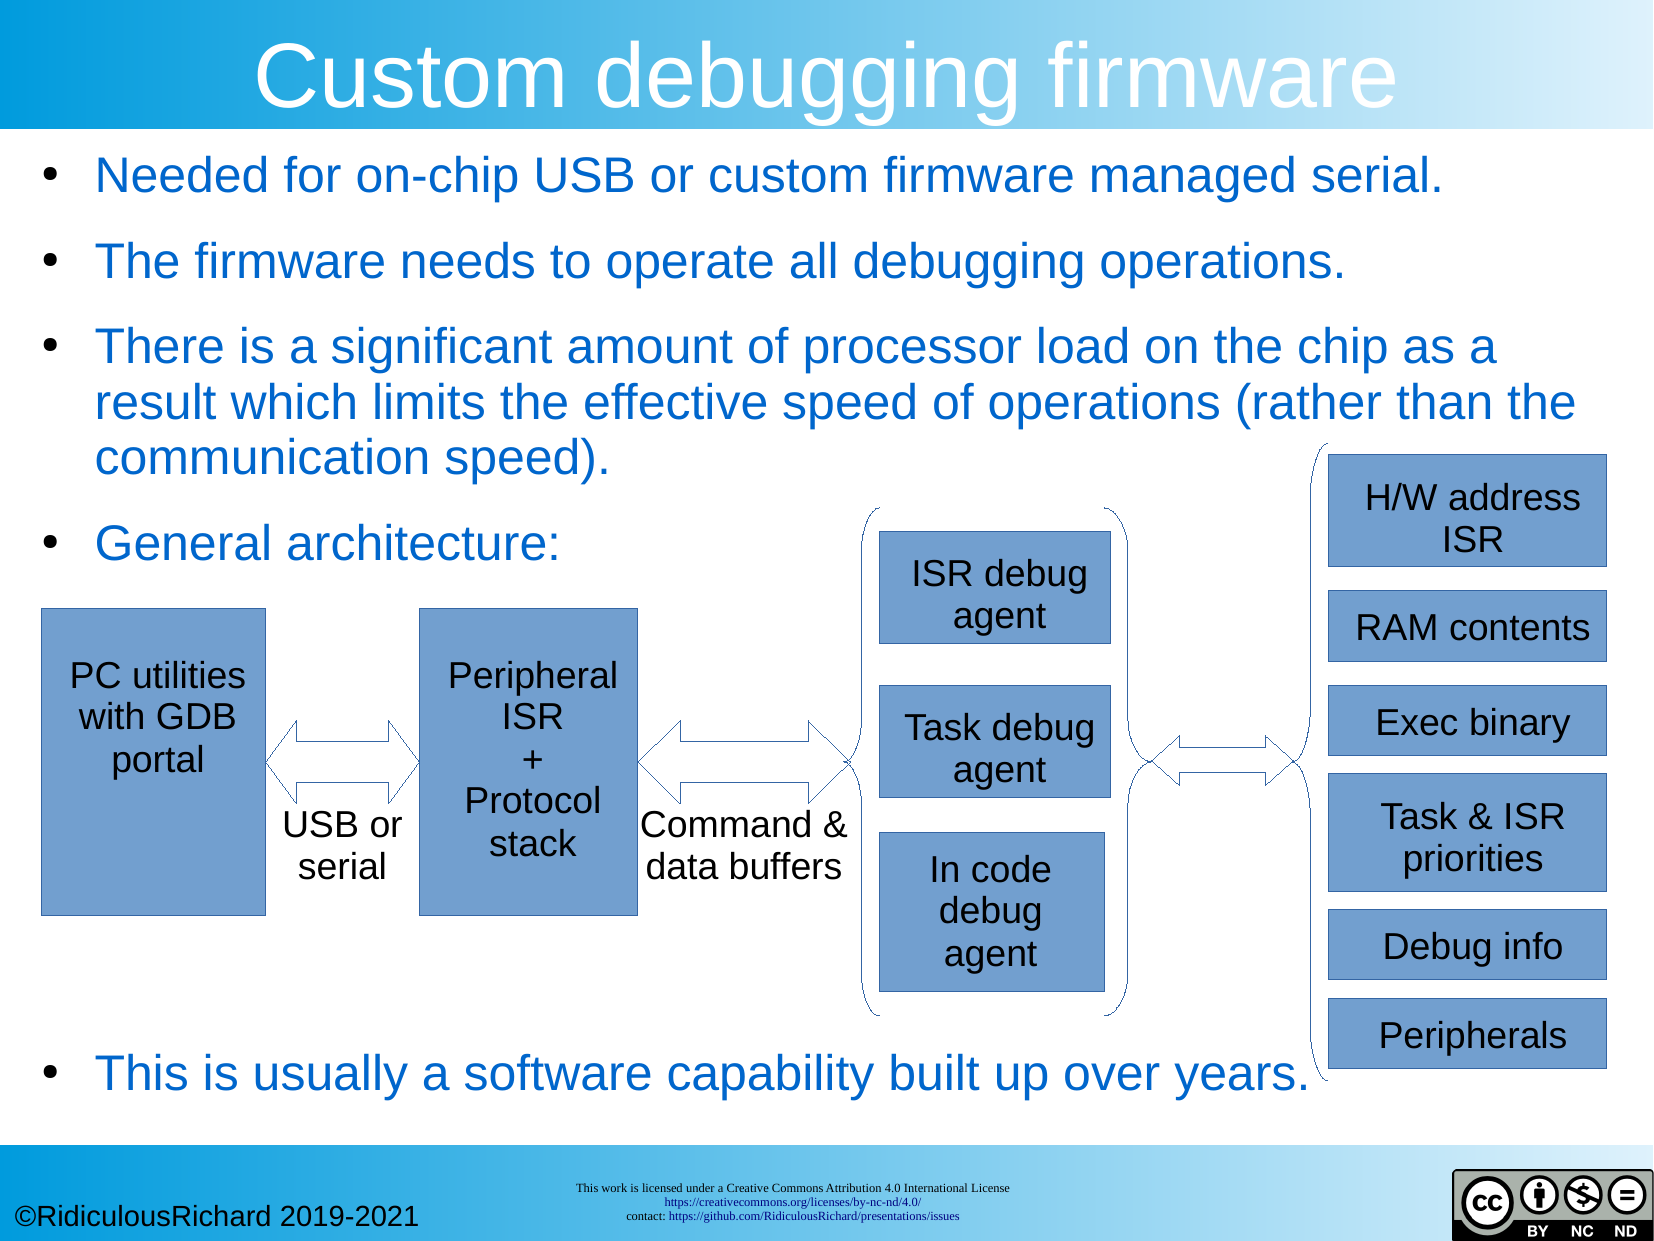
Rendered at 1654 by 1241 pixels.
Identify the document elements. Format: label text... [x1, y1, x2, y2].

text_box In code debug agent [882, 840, 1099, 982]
text_box USB or serial [265, 720, 419, 804]
text_box [879, 832, 1105, 992]
text_box Exec binary [1339, 693, 1607, 756]
text_box [1328, 454, 1607, 567]
text_box Peripherals [1339, 1006, 1607, 1069]
text_box [1328, 685, 1607, 756]
text_box PC utilities with GDB portal [50, 646, 266, 808]
text_box [1328, 998, 1607, 1069]
text_box H/W address ISR [1339, 468, 1607, 568]
text_box Task & ISR priorities [1339, 788, 1607, 892]
text_box [1328, 909, 1607, 980]
text_box [879, 531, 1111, 644]
text_box Command & data buffers [637, 720, 851, 804]
text_box [1328, 773, 1607, 892]
text_box [41, 608, 266, 916]
title Custom debugging firmware [82, 23, 1571, 129]
text_box RAM contents [1339, 599, 1607, 662]
text_box ISR debug agent [889, 545, 1111, 645]
text_box [1328, 590, 1607, 662]
text_box Task debug agent [889, 699, 1111, 798]
picture [1452, 1169, 1654, 1241]
text_box Debug info [1339, 918, 1607, 981]
list Needed for on-chip USB or custom firmware managed serial. The firmware needs to operate all debugging operations. There is a significant amount of processor load on the chip as a result which limits the effective speed of operations (rather than the communication speed). General architecture: This is usually a software capability built up over years. [23, 147, 1630, 609]
text_box [879, 685, 1111, 798]
picture [138, 1146, 142, 1241]
text_box Peripheral ISR + Protocol stack [428, 646, 638, 876]
text_box [419, 608, 638, 916]
